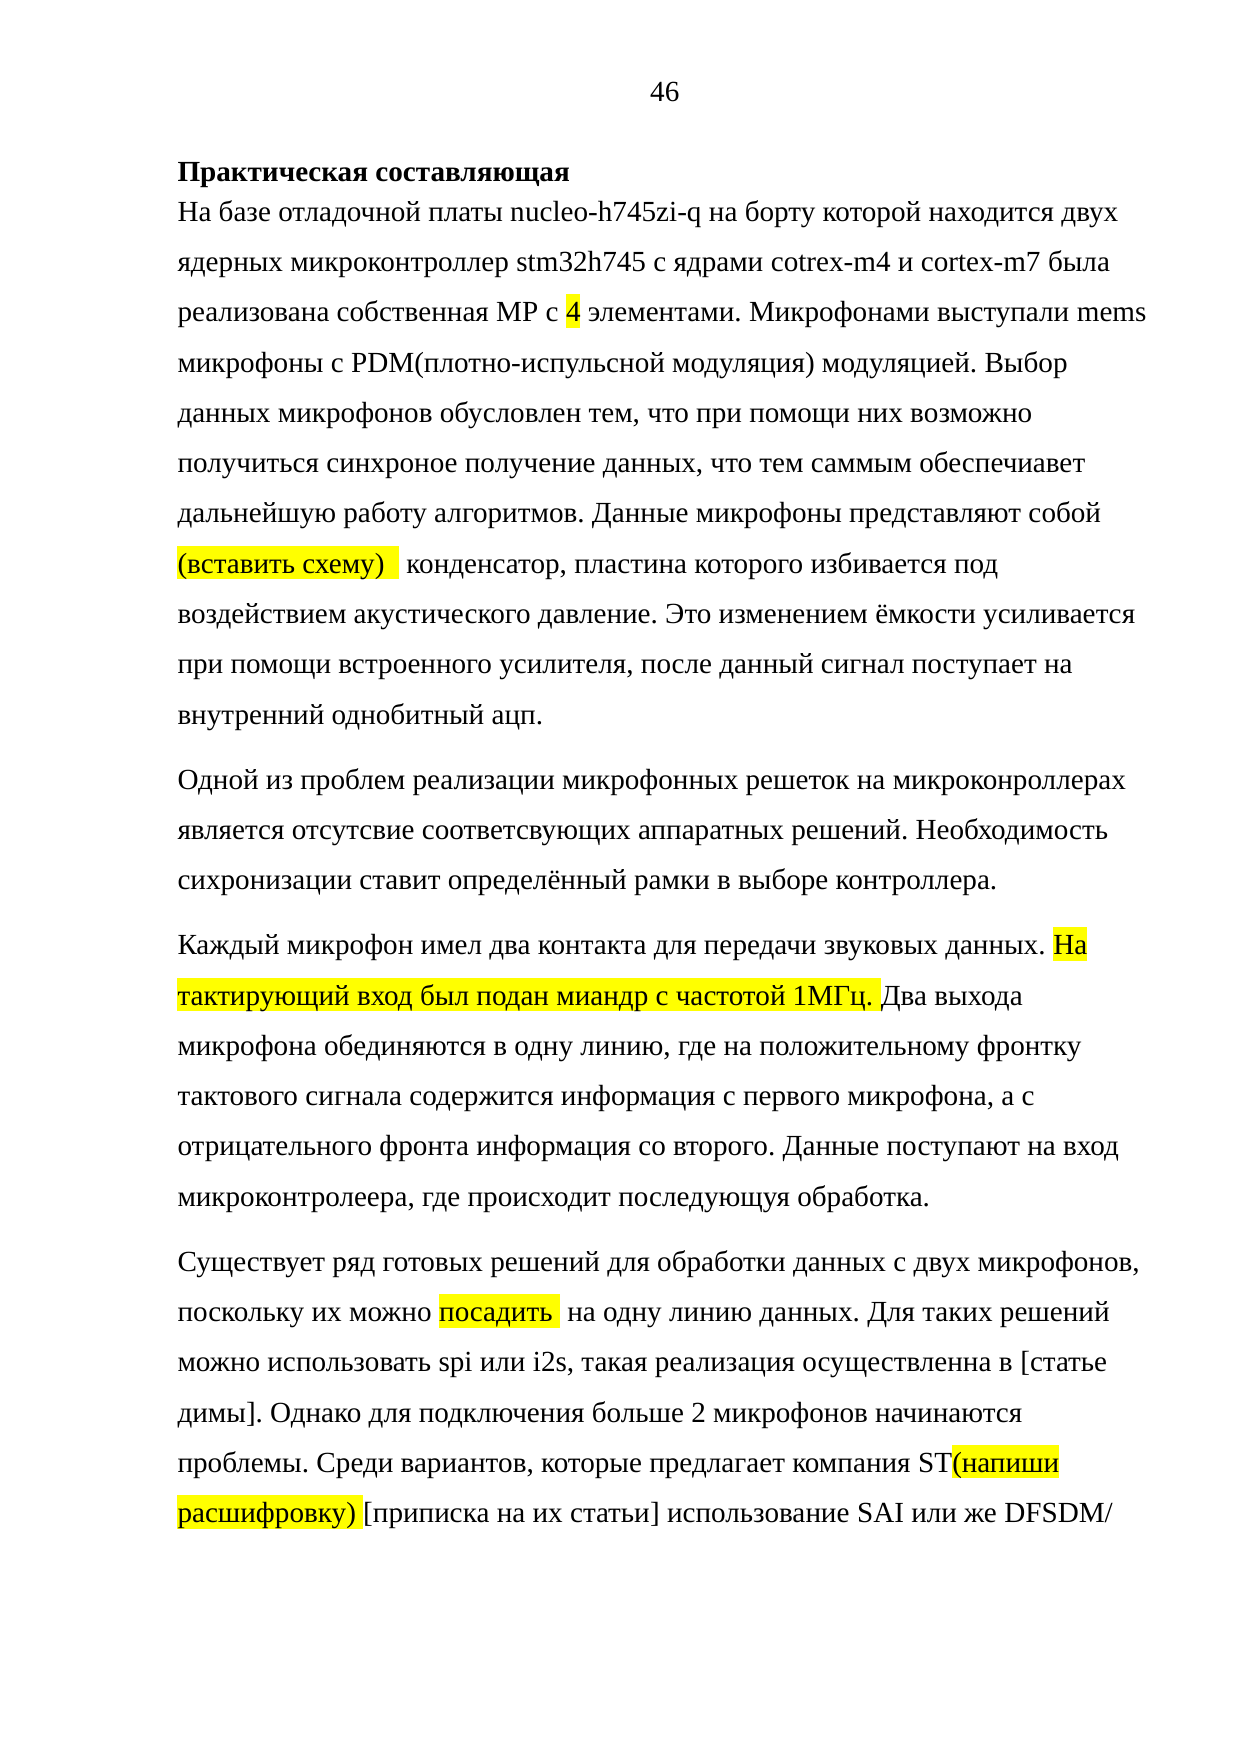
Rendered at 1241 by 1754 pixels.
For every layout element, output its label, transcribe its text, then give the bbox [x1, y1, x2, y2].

text Каждый микрофон имел два контакта для передачи звуковых данных. На тактирующий вход был подан миандр с частотой 1МГц. Два выхода микрофона обединяются в одну линию, где на положительному фронтку тактового сигнала содержится информация с первого микрофона, а с отрицательного фронта информация со второго. Данные поступают на вход микроконтролеера, где происходит последующуя обработка. [177, 927, 1152, 1212]
text Существует ряд готовых решений для обработки данных с двух микрофонов, поскольку их можно посадить на одну линию данных. Для таких решений можно использовать spi или i2s, такая реализация осуществленна в [статье димы]. Однако для подключения больше 2 микрофонов начинаются проблемы. Среди вариантов, которые предлагает компания ST(напиши расшифровку) [приписка на их статьи] использование SAI или же DFSDM/ [177, 1244, 1152, 1529]
text Одной из проблем реализации микрофонных решеток на микроконроллерах является отсутсвие соответсвующих аппаратных решений. Необходимость сихронизации ставит определённый рамки в выборе контроллера. [177, 762, 1152, 896]
text На базе отладочной платы nucleo-h745zi-q на борту которой находится двух ядерных микроконтроллер stm32h745 с ядрами cotrex-m4 и cortex-m7 была реализована собственная МР с 4 элементами. Микрофонами выступали mems микрофоны c PDM(плотно-испульсной модуляция) модуляцией. Выбор данных микрофонов обусловлен тем, что при помощи них возможно получиться синхроное получение данных, что тем саммым обеспечиавет дальнейшую работу алгоритмов. Данные микрофоны представляют собой (вставить схему) конденсатор, пластина которого избивается под воздействием акустического давление. Это изменением ёмкости усиливается при помощи встроенного усилителя, после данный сигнал поступает на внутренний однобитный ацп. [177, 194, 1152, 730]
subtitle Практическая составляющая [177, 154, 1152, 187]
